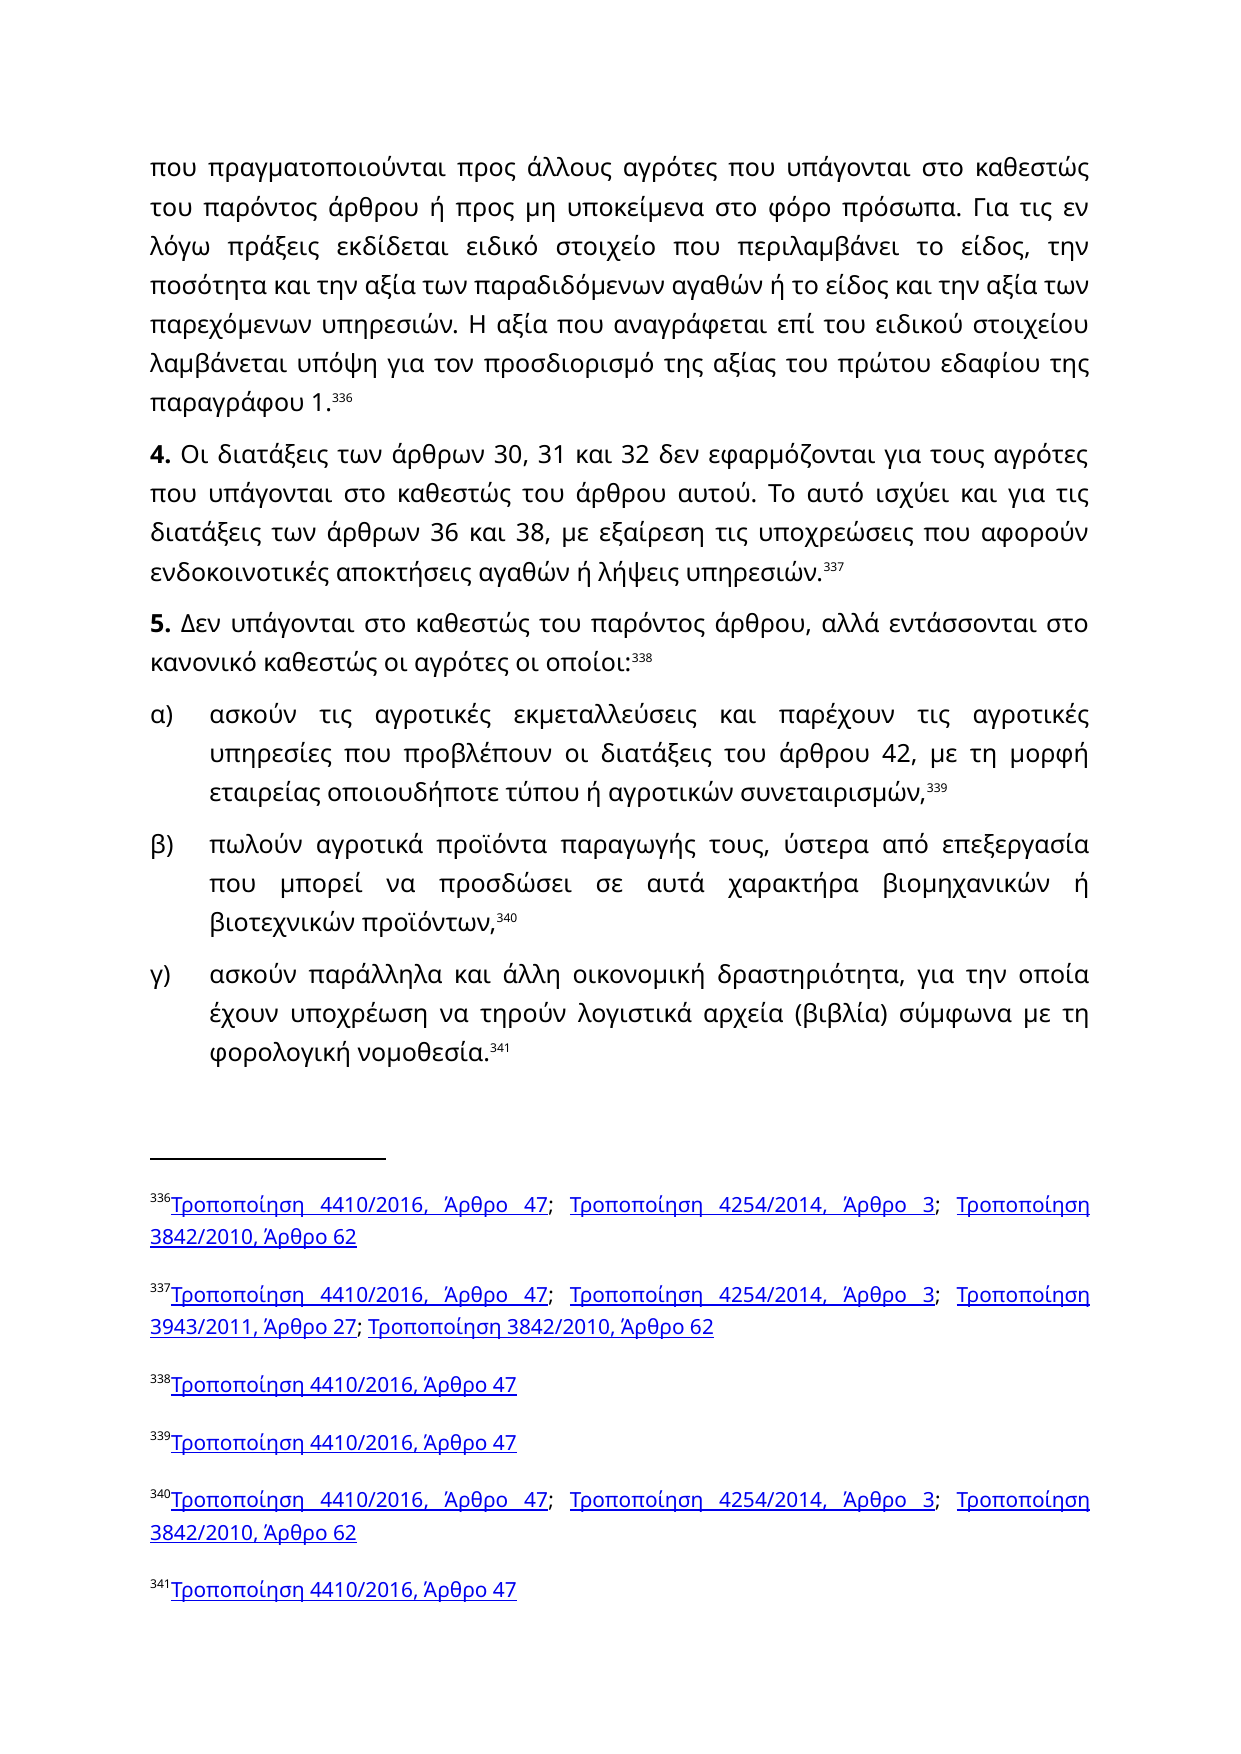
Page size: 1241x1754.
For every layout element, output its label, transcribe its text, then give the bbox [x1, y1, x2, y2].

text Τροποποίηση 4410/2016, Άρθρο 47; Τροποποίηση 4254/2014, Άρθρο 3; Τροποποίηση 3842/2010, Άρθρο 62 [150, 1485, 1090, 1546]
text 4. Οι διατάξεις των άρθρων 30, 31 και 32 δεν εφαρμόζονται για τους αγρότες που υπάγονται στο καθεστώς του άρθρου αυτού. Το αυτό ισχύει και για τις διατάξεις των άρθρων 36 και 38, με εξαίρεση τις υποχρεώσεις που αφορούν ενδοκοινοτικές αποκτήσεις αγαθών ή λήψεις υπηρεσιών. [150, 437, 1090, 588]
text Τροποποίηση 4410/2016, Άρθρο 47 [150, 1428, 1090, 1456]
text Τροποποίηση 4410/2016, Άρθρο 47; Τροποποίηση 4254/2014, Άρθρο 3; Τροποποίηση 3943/2011, Άρθρο 27; Τροποποίηση 3842/2010, Άρθρο 62 [150, 1280, 1090, 1341]
text Τροποποίηση 4410/2016, Άρθρο 47; Τροποποίηση 4254/2014, Άρθρο 3; Τροποποίηση 3842/2010, Άρθρο 62 [150, 1190, 1090, 1251]
text 5. Δεν υπάγονται στο καθεστώς του παρόντος άρθρου, αλλά εντάσσονται στο κανονικό καθεστώς οι αγρότες οι οποίοι: [150, 606, 1090, 679]
text Τροποποίηση 4410/2016, Άρθρο 47 [150, 1370, 1090, 1398]
text Τροποποίηση 4410/2016, Άρθρο 47 [150, 1576, 1090, 1604]
text που πραγματοποιούνται προς άλλους αγρότες που υπάγονται στο καθεστώς του παρόντος άρθρου ή προς μη υποκείμενα στο φόρο πρόσωπα. Για τις εν λόγω πράξεις εκδίδεται ειδικό στοιχείο που περιλαμβάνει το είδος, την ποσότητα και την αξία των παραδιδόμενων αγαθών ή το είδος και την αξία των παρεχόμενων υπηρεσιών. Η αξία που αναγράφεται επί του ειδικού στοιχείου λαμβάνεται υπόψη για τον προσδιορισμό της αξίας του πρώτου εδαφίου της παραγράφου 1. [150, 150, 1090, 419]
list α) ασκούν τις αγροτικές εκμεταλλεύσεις και παρέχουν τις αγροτικές υπηρεσίες που προβλέπουν οι διατάξεις του άρθρου 42, με τη μορφή εταιρείας οποιουδήποτε τύπου ή αγροτικών συνεταιρισμών, [150, 697, 1090, 809]
list β) πωλούν αγροτικά προϊόντα παραγωγής τους, ύστερα από επεξεργασία που μπορεί να προσδώσει σε αυτά χαρακτήρα βιομηχανικών ή βιοτεχνικών προϊόντων, [150, 827, 1090, 939]
list γ) ασκούν παράλληλα και άλλη οικονομική δραστηριότητα, για την οποία έχουν υποχρέωση να τηρούν λογιστικά αρχεία (βιβλία) σύμφωνα με τη φορολογική νομοθεσία. [150, 957, 1090, 1069]
